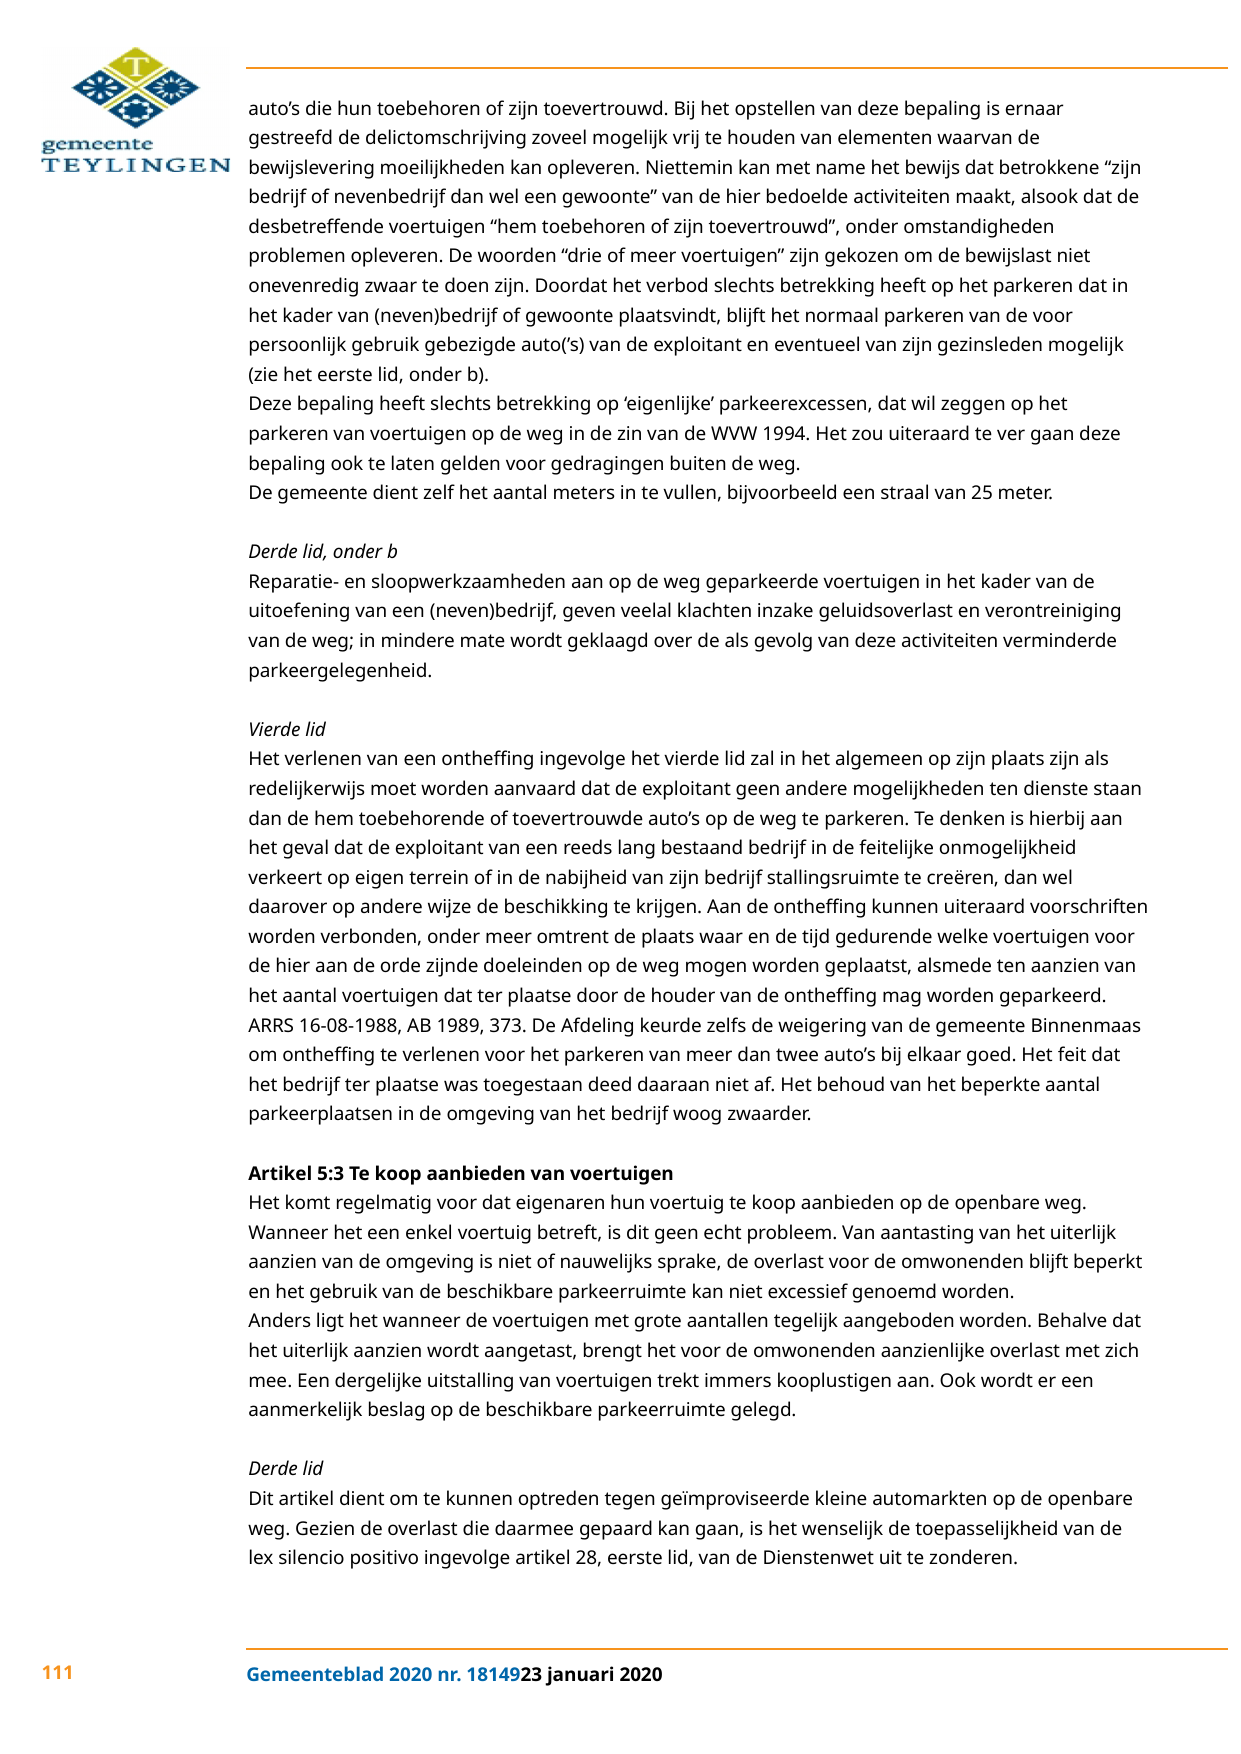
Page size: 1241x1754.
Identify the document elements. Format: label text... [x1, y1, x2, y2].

text De gemeente dient zelf het aantal meters in te vullen, bijvoorbeeld een straal van 25 meter. [248, 479, 1152, 505]
text Het komt regelmatig voor dat eigenaren hun voertuig te koop aanbieden op de openbare weg. Wanneer het een enkel voertuig betreft, is dit geen echt probleem. Van aantasting van het uiterlijk aanzien van de omgeving is niet of nauwelijks sprake, de overlast voor de omwonenden blijft beperkt en het gebruik van de beschikbare parkeerruimte kan niet excessief genoemd worden. [248, 1189, 1152, 1304]
text Het verlenen van een ontheffing ingevolge het vierde lid zal in het algemeen op zijn plaats zijn als redelijkerwijs moet worden aanvaard dat de exploitant geen andere mogelijkheden ten dienste staan dan de hem toebehorende of toevertrouwde auto’s op de weg te parkeren. Te denken is hierbij aan het geval dat de exploitant van een reeds lang bestaand bedrijf in de feitelijke onmogelijkheid verkeert op eigen terrein of in de nabijheid van zijn bedrijf stallingsruimte te creëren, dan wel daarover op andere wijze de beschikking te krijgen. Aan de ontheffing kunnen uiteraard voorschriften worden verbonden, onder meer omtrent de plaats waar en de tijd gedurende welke voertuigen voor de hier aan de orde zijnde doeleinden op de weg mogen worden geplaatst, alsmede ten aanzien van het aantal voertuigen dat ter plaatse door de houder van de ontheffing mag worden geparkeerd. [248, 746, 1152, 1008]
text Deze bepaling heeft slechts betrekking op ‘eigenlijke’ parkeerexcessen, dat wil zeggen op het parkeren van voertuigen op de weg in de zin van de WVW 1994. Het zou uiteraard te ver gaan deze bepaling ook te laten gelden voor gedragingen buiten de weg. [248, 391, 1152, 476]
text Anders ligt het wanneer de voertuigen met grote aantallen tegelijk aangeboden worden. Behalve dat het uiterlijk aanzien wordt aangetast, brengt het voor de omwonenden aanzienlijke overlast met zich mee. Een dergelijke uitstalling van voertuigen trekt immers kooplustigen aan. Ook wordt er een aanmerkelijk beslag op de beschikbare parkeerruimte gelegd. [248, 1308, 1152, 1422]
text Reparatie- en sloopwerkzaamheden aan op de weg geparkeerde voertuigen in het kader van de uitoefening van een (neven)bedrijf, geven veelal klachten inzake geluidsoverlast en verontreiniging van de weg; in mindere mate wordt geklaagd over de als gevolg van deze activiteiten verminderde parkeergelegenheid. [248, 568, 1152, 683]
text Derde lid, onder b [248, 538, 1152, 564]
text auto’s die hun toebehoren of zijn toevertrouwd. Bij het opstellen van deze bepaling is ernaar gestreefd de delictomschrijving zoveel mogelijk vrij te houden van elementen waarvan de bewijslevering moeilijkheden kan opleveren. Niettemin kan met name het bewijs dat betrokkene “zijn bedrijf of nevenbedrijf dan wel een gewoonte” van de hier bedoelde activiteiten maakt, alsook dat de desbetreffende voertuigen “hem toebehoren of zijn toevertrouwd”, onder omstandigheden problemen opleveren. De woorden “drie of meer voertuigen” zijn gekozen om de bewijslast niet onevenredig zwaar te doen zijn. Doordat het verbod slechts betrekking heeft op het parkeren dat in het kader van (neven)bedrijf of gewoonte plaatsvindt, blijft het normaal parkeren van de voor persoonlijk gebruik gebezigde auto(’s) van de exploitant en eventueel van zijn gezinsleden mogelijk (zie het eerste lid, onder b). [248, 95, 1152, 387]
text Artikel 5:3 Te koop aanbieden van voertuigen [248, 1160, 1152, 1186]
text ARRS 16-08-1988, AB 1989, 373. De Afdeling keurde zelfs de weigering van de gemeente Binnenmaas om ontheffing te verlenen voor het parkeren van meer dan twee auto’s bij elkaar goed. Het feit dat het bedrijf ter plaatse was toegestaan deed daaraan niet af. Het behoud van het beperkte aantal parkeerplaatsen in de omgeving van het bedrijf woog zwaarder. [248, 1012, 1152, 1126]
text Dit artikel dient om te kunnen optreden tegen geïmproviseerde kleine automarkten op de openbare weg. Gezien de overlast die daarmee gepaard kan gaan, is het wenselijk de toepasselijkheid van de lex silencio positivo ingevolge artikel 28, eerste lid, van de Dienstenwet uit te zonderen. [248, 1485, 1152, 1570]
picture [41, 47, 231, 172]
text Derde lid [248, 1456, 1152, 1481]
text Vierde lid [248, 716, 1152, 742]
